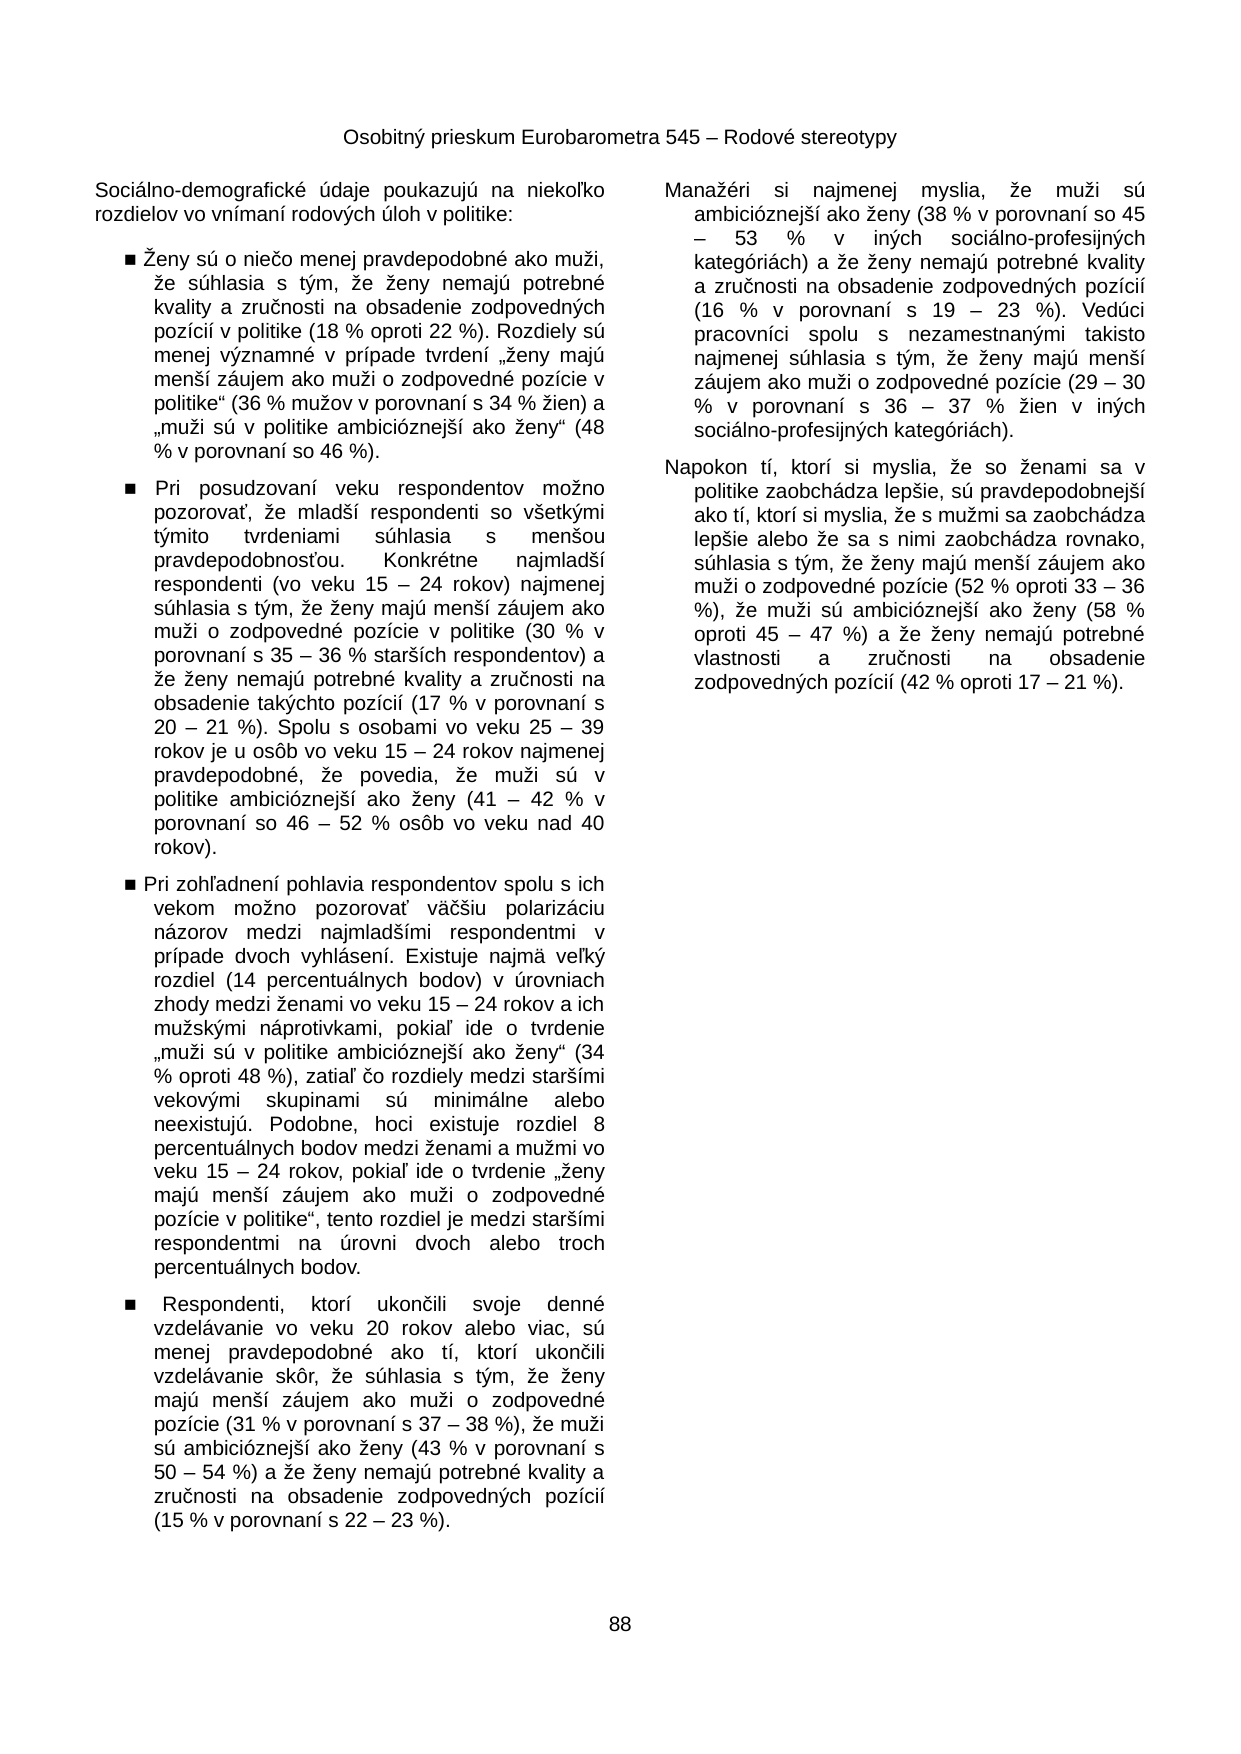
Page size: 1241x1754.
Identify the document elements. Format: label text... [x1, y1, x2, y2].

text ■ Ženy sú o niečo menej pravdepodobné ako muži, že súhlasia s tým, že ženy nemajú potrebné kvality a zručnosti na obsadenie zodpovedných pozícií v politike (18 % oproti 22 %). Rozdiely sú menej významné v prípade tvrdení „ženy majú menší záujem ako muži o zodpovedné pozície v politike“ (36 % mužov v porovnaní s 34 % žien) a „muži sú v politike ambicióznejší ako ženy“ (48 % v porovnaní so 46 %). [124, 247, 605, 463]
text ■ Pri zohľadnení pohlavia respondentov spolu s ich vekom možno pozorovať väčšiu polarizáciu názorov medzi najmladšími respondentmi v prípade dvoch vyhlásení. Existuje najmä veľký rozdiel (14 percentuálnych bodov) v úrovniach zhody medzi ženami vo veku 15 – 24 rokov a ich mužskými náprotivkami, pokiaľ ide o tvrdenie „muži sú v politike ambicióznejší ako ženy“ (34 % oproti 48 %), zatiaľ čo rozdiely medzi staršími vekovými skupinami sú minimálne alebo neexistujú. Podobne, hoci existuje rozdiel 8 percentuálnych bodov medzi ženami a mužmi vo veku 15 – 24 rokov, pokiaľ ide o tvrdenie „ženy majú menší záujem ako muži o zodpovedné pozície v politike“, tento rozdiel je medzi staršími respondentmi na úrovni dvoch alebo troch percentuálnych bodov. [124, 872, 605, 1279]
text Napokon tí, ktorí si myslia, že so ženami sa v politike zaobchádza lepšie, sú pravdepodobnejší ako tí, ktorí si myslia, že s mužmi sa zaobchádza lepšie alebo že sa s nimi zaobchádza rovnako, súhlasia s tým, že ženy majú menší záujem ako muži o zodpovedné pozície (52 % oproti 33 – 36 %), že muži sú ambicióznejší ako ženy (58 % oproti 45 – 47 %) a že ženy nemajú potrebné vlastnosti a zručnosti na obsadenie zodpovedných pozícií (42 % oproti 17 – 21 %). [664, 454, 1146, 694]
text Sociálno-demografické údaje poukazujú na niekoľko rozdielov vo vnímaní rodových úloh v politike: [94, 178, 605, 226]
text Manažéri si najmenej myslia, že muži sú ambicióznejší ako ženy (38 % v porovnaní so 45 – 53 % v iných sociálno-profesijných kategóriách) a že ženy nemajú potrebné kvality a zručnosti na obsadenie zodpovedných pozícií (16 % v porovnaní s 19 – 23 %). Vedúci pracovníci spolu s nezamestnanými takisto najmenej súhlasia s tým, že ženy majú menší záujem ako muži o zodpovedné pozície (29 – 30 % v porovnaní s 36 – 37 % žien v iných sociálno-profesijných kategóriách). [664, 178, 1146, 442]
text ■ Respondenti, ktorí ukončili svoje denné vzdelávanie vo veku 20 rokov alebo viac, sú menej pravdepodobné ako tí, ktorí ukončili vzdelávanie skôr, že súhlasia s tým, že ženy majú menší záujem ako muži o zodpovedné pozície (31 % v porovnaní s 37 – 38 %), že muži sú ambicióznejší ako ženy (43 % v porovnaní s 50 – 54 %) a že ženy nemajú potrebné kvality a zručnosti na obsadenie zodpovedných pozícií (15 % v porovnaní s 22 – 23 %). [124, 1292, 605, 1532]
text ■ Pri posudzovaní veku respondentov možno pozorovať, že mladší respondenti so všetkými týmito tvrdeniami súhlasia s menšou pravdepodobnosťou. Konkrétne najmladší respondenti (vo veku 15 – 24 rokov) najmenej súhlasia s tým, že ženy majú menší záujem ako muži o zodpovedné pozície v politike (30 % v porovnaní s 35 – 36 % starších respondentov) a že ženy nemajú potrebné kvality a zručnosti na obsadenie takýchto pozícií (17 % v porovnaní s 20 – 21 %). Spolu s osobami vo veku 25 – 39 rokov je u osôb vo veku 15 – 24 rokov najmenej pravdepodobné, že povedia, že muži sú v politike ambicióznejší ako ženy (41 – 42 % v porovnaní so 46 – 52 % osôb vo veku nad 40 rokov). [124, 476, 605, 859]
